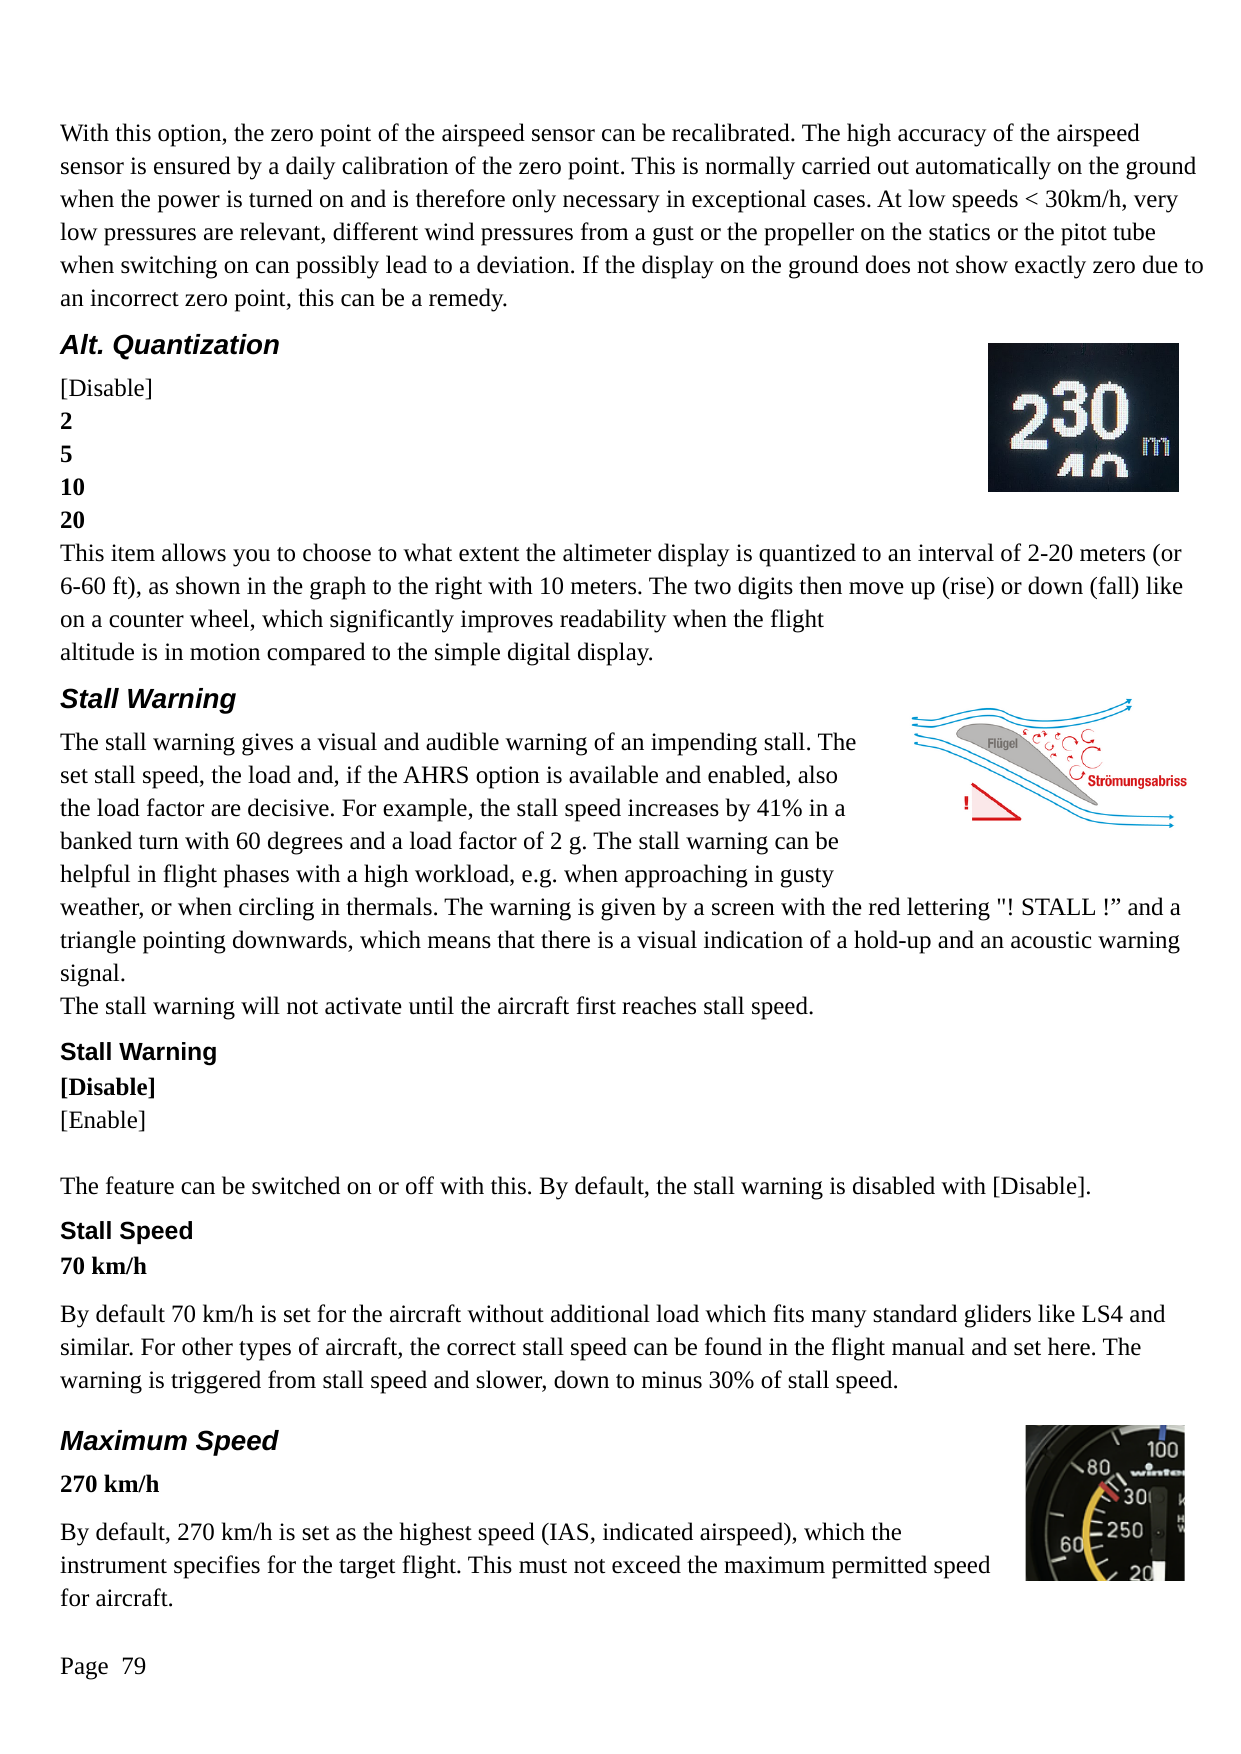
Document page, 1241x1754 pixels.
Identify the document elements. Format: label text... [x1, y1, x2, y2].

text The feature can be switched on or off with this. By default, the stall warning is disabled with [Disable]. [60, 1171, 1207, 1199]
subtitle [1185, 1425, 1207, 1457]
text [Enable] [60, 1105, 1207, 1133]
text The stall warning gives a visual and audible warning of an impending stall. The set stall speed, the load and, if the AHRS option is available and enabled, also the load factor are decisive. For example, the stall speed increases by 41% in a banked turn with 60 degrees and a load factor of 2 g. The stall warning can be helpful in flight phases with a high workload, e.g. when approaching in gusty weather, or when circling in thermals. The warning is given by a screen with the red lettering "! STALL !” and a triangle pointing downwards, which means that there is a visual indication of a hold-up and an acoustic warning signal. The stall warning will not activate until the aircraft first reaches stall speed. [60, 727, 1207, 1020]
text [1179, 373, 1207, 402]
text By default, 270 km/h is set as the highest speed (IAS, indicated airspeed), which the instrument specifies for the target flight. This must not exceed the maximum permitted speed for aircraft. [60, 1517, 1207, 1612]
subtitle Stall Speed [60, 1216, 1207, 1245]
text With this option, the zero point of the airspeed sensor can be recalibrated. The high accuracy of the airspeed sensor is ensured by a daily calibration of the zero point. This is normally carried out automatically on the ground when the power is turned on and is therefore only necessary in exceptional cases. At low speeds < 30km/h, very low pressures are relevant, different wind pressures from a gust or the propeller on the statics or the pitot tube when switching on can possibly lead to a deviation. If the display on the ground does not show exactly zero due to an incorrect zero point, this can be a remedy. [60, 118, 1207, 312]
text 2 [60, 406, 988, 435]
subtitle Alt. Quantization [60, 329, 1207, 361]
picture [988, 343, 1179, 492]
text 70 km/h [60, 1251, 1207, 1280]
text 270 km/h [60, 1469, 1025, 1498]
subtitle Stall Warning [60, 683, 902, 715]
picture [902, 668, 1202, 846]
text [1185, 1469, 1207, 1498]
subtitle Stall Warning [60, 1037, 1207, 1065]
text [Disable] [60, 1072, 1207, 1100]
subtitle Maximum Speed [60, 1425, 1025, 1457]
text [Disable] [60, 373, 988, 402]
text 5 [60, 439, 988, 468]
text This item allows you to choose to what extent the altimeter display is quantized to an interval of 2-20 meters (or 6-60 ft), as shown in the graph to the right with 10 meters. The two digits then move up (rise) or down (fall) like on a counter wheel, which significantly improves readability when the flight altitude is in motion compared to the simple digital display. [60, 538, 1207, 666]
text 10 [60, 472, 1207, 501]
picture [1025, 1425, 1185, 1581]
text [1179, 439, 1207, 468]
text 20 [60, 505, 1207, 534]
text [1179, 406, 1207, 435]
text By default 70 km/h is set for the aircraft without additional load which fits many standard gliders like LS4 and similar. For other types of aircraft, the correct stall speed can be found in the flight manual and set here. The warning is triggered from stall speed and slower, down to minus 30% of stall speed. [60, 1299, 1207, 1393]
